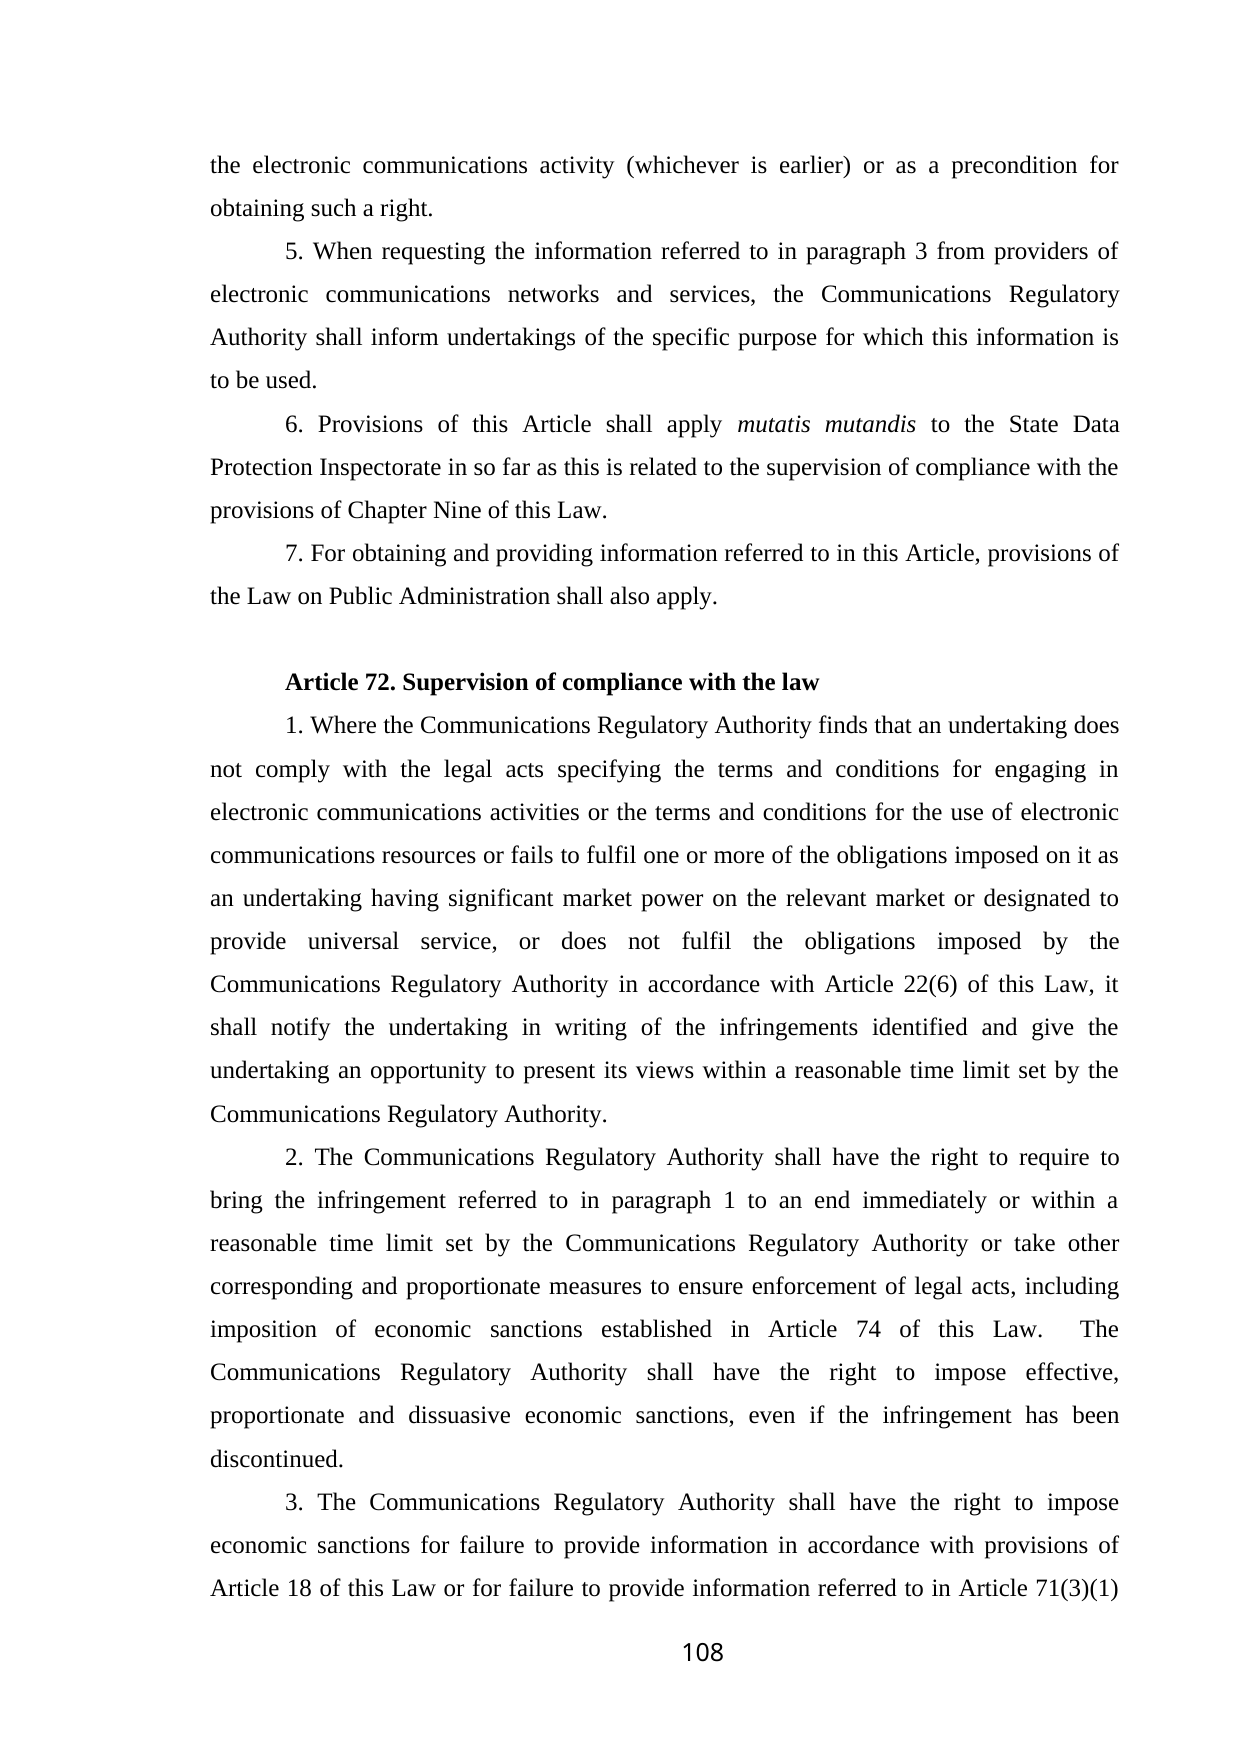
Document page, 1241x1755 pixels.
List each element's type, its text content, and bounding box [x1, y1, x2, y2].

text 2. The Communications Regulatory Authority shall have the right to require to bring the infringement referred to in paragraph 1 to an end immediately or within a reasonable time limit set by the Communications Regulatory Authority or take other corresponding and proportionate measures to ensure enforcement of legal acts, including imposition of economic sanctions established in Article 74 of this Law. The Communications Regulatory Authority shall have the right to impose effective, proportionate and dissuasive economic sanctions, even if the infringement has been discontinued. [210, 1142, 1120, 1472]
text Article 72. Supervision of compliance with the law [210, 667, 1120, 696]
text 6. Provisions of this Article shall apply mutatis mutandis to the State Data Protection Inspectorate in so far as this is related to the supervision of compliance with the provisions of Chapter Nine of this Law. [210, 409, 1120, 524]
text the electronic communications activity (whichever is earlier) or as a precondition for obtaining such a right. [210, 150, 1120, 222]
text 1. Where the Communications Regulatory Authority finds that an undertaking does not comply with the legal acts specifying the terms and conditions for engaging in electronic communications activities or the terms and conditions for the use of electronic communications resources or fails to fulfil one or more of the obligations imposed on it as an undertaking having significant market power on the relevant market or designated to provide universal service, or does not fulfil the obligations imposed by the Communications Regulatory Authority in accordance with Article 22(6) of this Law, it shall notify the undertaking in writing of the infringements identified and give the undertaking an opportunity to present its views within a reasonable time limit set by the Communications Regulatory Authority. [210, 711, 1120, 1127]
text 5. When requesting the information referred to in paragraph 3 from providers of electronic communications networks and services, the Communications Regulatory Authority shall inform undertakings of the specific purpose for which this information is to be used. [210, 236, 1120, 394]
text 7. For obtaining and providing information referred to in this Article, provisions of the Law on Public Administration shall also apply. [210, 538, 1120, 610]
text 3. The Communications Regulatory Authority shall have the right to impose economic sanctions for failure to provide information in accordance with provisions of Article 18 of this Law or for failure to provide information referred to in Article 71(3)(1) [210, 1487, 1120, 1602]
